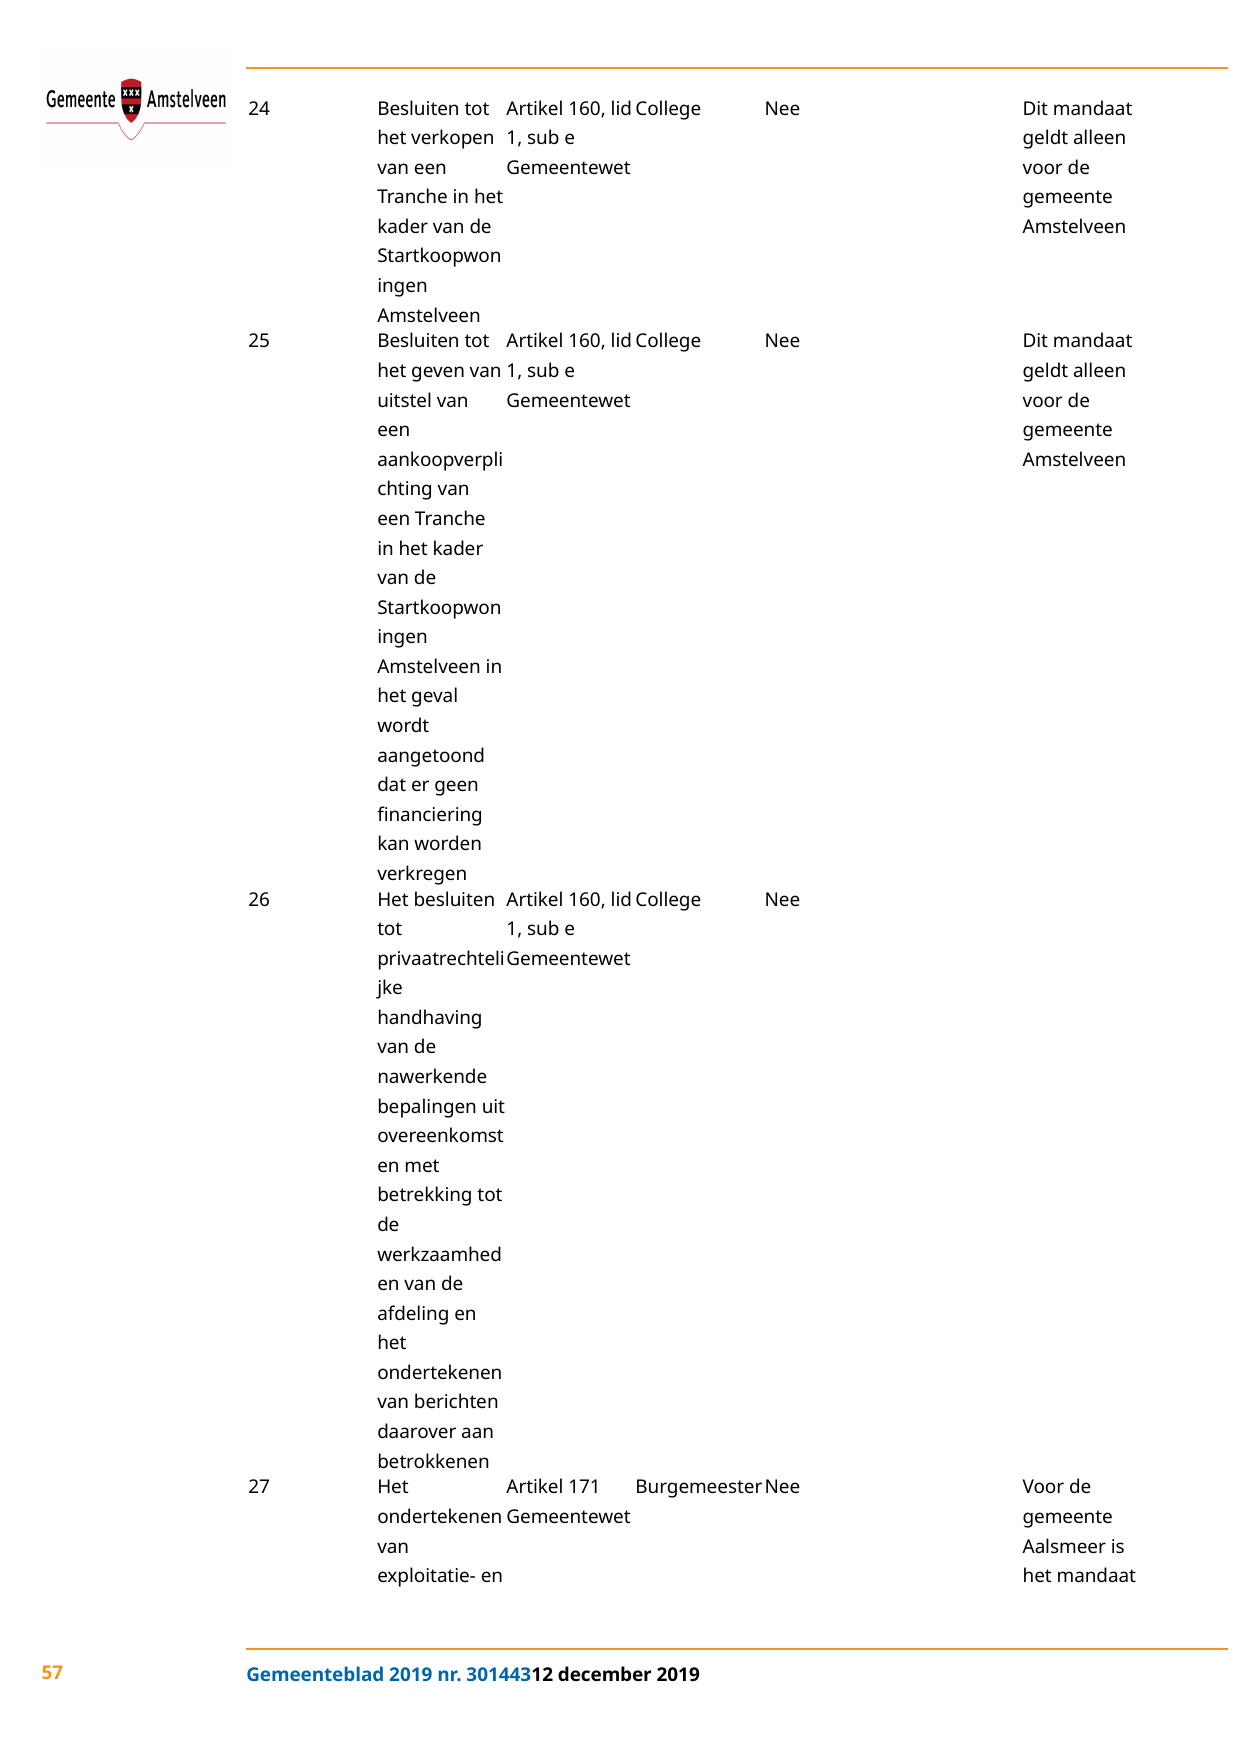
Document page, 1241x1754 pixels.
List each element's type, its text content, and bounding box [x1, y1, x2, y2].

table_cell Nee [764, 95, 893, 328]
table_cell Artikel 160, lid 1, sub e Gemeentewet [506, 886, 635, 1474]
table_cell College [635, 328, 764, 886]
table_cell Artikel 160, lid 1, sub e Gemeentewet [506, 328, 635, 886]
table_cell 26 [248, 886, 377, 1474]
table_cell Besluiten tot het verkopen van een Tranche in het kader van de Startkoopwoningen Amstelveen [377, 95, 506, 328]
table_cell 24 [248, 95, 377, 328]
table_cell Nee [764, 328, 893, 886]
table_cell College [635, 95, 764, 328]
table_cell [894, 328, 1022, 886]
picture [41, 47, 231, 172]
table_cell [894, 886, 1022, 1474]
table_cell Besluiten tot het geven van uitstel van een aankoopverplichting van een Tranche in het kader van de Startkoopwoningen Amstelveen in het geval wordt aangetoond dat er geen financiering kan worden verkregen [377, 328, 506, 886]
table_cell Het besluiten tot privaatrechtelijke handhaving van de nawerkende bepalingen uit overeenkomsten met betrekking tot de werkzaamheden van de afdeling en het ondertekenen van berichten daarover aan betrokkenen [377, 886, 506, 1474]
table_cell Nee [764, 886, 893, 1474]
table_cell Dit mandaat geldt alleen voor de gemeente Amstelveen [1023, 328, 1152, 886]
table_cell Het ondertekenen van exploitatie- en [377, 1474, 506, 1588]
table_cell 27 [248, 1474, 377, 1588]
table_cell Artikel 171 Gemeentewet [506, 1474, 635, 1588]
table_cell 25 [248, 328, 377, 886]
table_cell [894, 95, 1022, 328]
table_cell Voor de gemeente Aalsmeer is het mandaat [1023, 1474, 1152, 1588]
table_cell College [635, 886, 764, 1474]
table_cell Dit mandaat geldt alleen voor de gemeente Amstelveen [1023, 95, 1152, 328]
table_cell [894, 1474, 1022, 1588]
table_cell Burgemeester [635, 1474, 764, 1588]
table_cell [1023, 886, 1152, 1474]
table_cell Nee [764, 1474, 893, 1588]
table_cell Artikel 160, lid 1, sub e Gemeentewet [506, 95, 635, 328]
